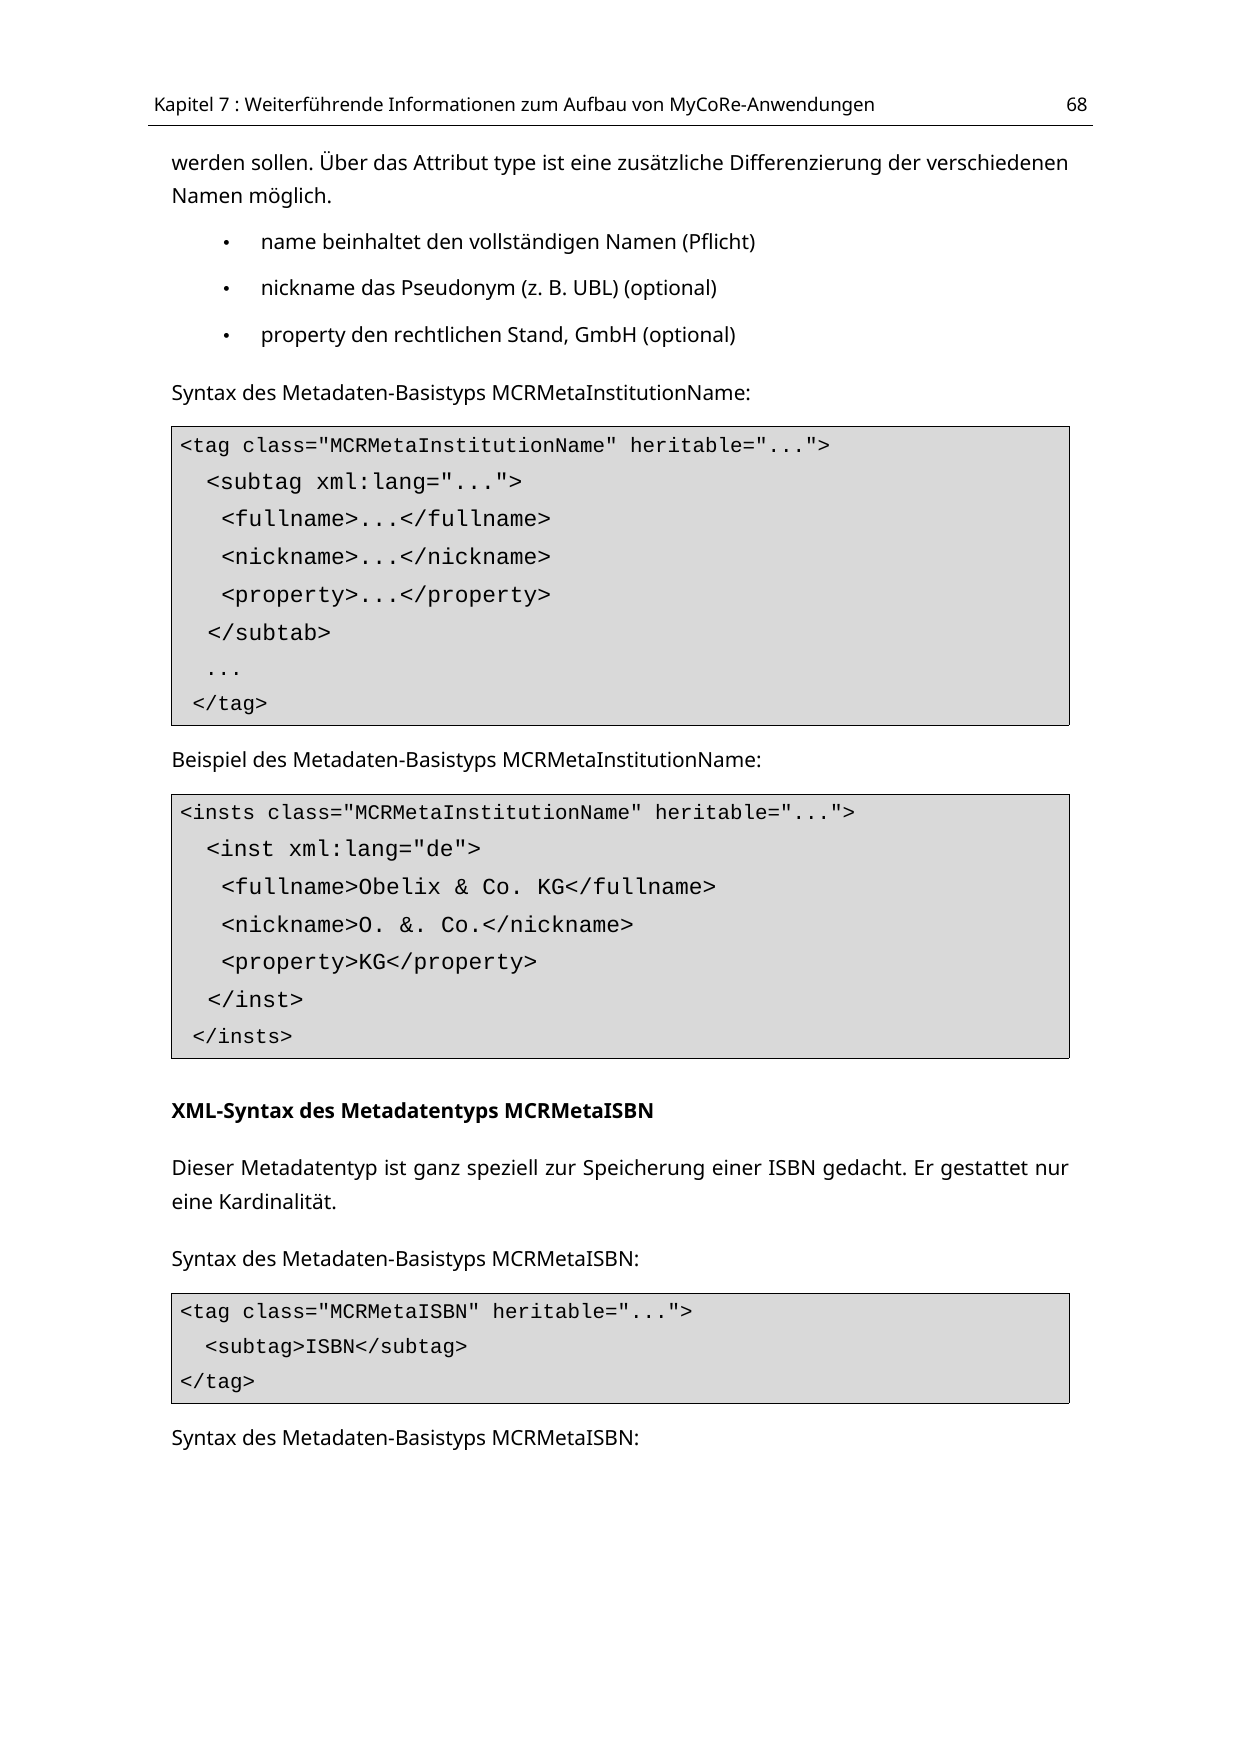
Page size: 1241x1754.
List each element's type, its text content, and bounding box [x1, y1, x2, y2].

text </tag> [172, 685, 1069, 725]
text <inst xml:lang="de"> [172, 829, 1069, 864]
subtitle XML-Syntax des Metadatentyps MCRMetaISBN [171, 1096, 1092, 1124]
text <insts class="MCRMetaInstitutionName" heritable="..."> [172, 795, 1069, 826]
text Syntax des Metadaten-Basistyps MCRMetaInstitutionName: [171, 378, 1069, 406]
text <nickname>O. &. Co.</nickname> [172, 904, 1069, 939]
text </insts> [172, 1018, 1069, 1058]
text Beispiel des Metadaten-Basistyps MCRMetaInstitutionName: [171, 746, 1069, 774]
text <property>...</property> [172, 574, 1069, 609]
text <fullname>Obelix & Co. KG</fullname> [172, 867, 1069, 901]
text <tag class="MCRMetaInstitutionName" heritable="..."> [172, 427, 1069, 458]
text </subtab> [172, 612, 1069, 647]
text Dieser Metadatentyp ist ganz speziell zur Speicherung einer ISBN gedacht. Er gestattet nur eine Kardinalität. [171, 1153, 1069, 1215]
text <tag class="MCRMetaISBN" heritable="..."> [172, 1294, 1069, 1325]
text werden sollen. Über das Attribut type ist eine zusätzliche Differenzierung der verschiedenen Namen möglich. [171, 148, 1069, 210]
text Syntax des Metadaten-Basistyps MCRMetaISBN: [171, 1244, 1069, 1273]
list name beinhaltet den vollständigen Namen (Pflicht) [185, 227, 1069, 255]
text <fullname>...</fullname> [172, 499, 1069, 534]
text </tag> [172, 1363, 1069, 1403]
text <property>KG</property> [172, 942, 1069, 977]
text Syntax des Metadaten-Basistyps MCRMetaISBN: [171, 1423, 1069, 1452]
text <subtag xml:lang="..."> [172, 461, 1069, 496]
text </inst> [172, 980, 1069, 1014]
text <nickname>...</nickname> [172, 537, 1069, 571]
text <subtag>ISBN</subtag> [172, 1328, 1069, 1360]
list property den rechtlichen Stand, GmbH (optional) [185, 320, 1069, 348]
list nickname das Pseudonym (z. B. UBL) (optional) [185, 273, 1069, 302]
text ... [172, 650, 1069, 682]
